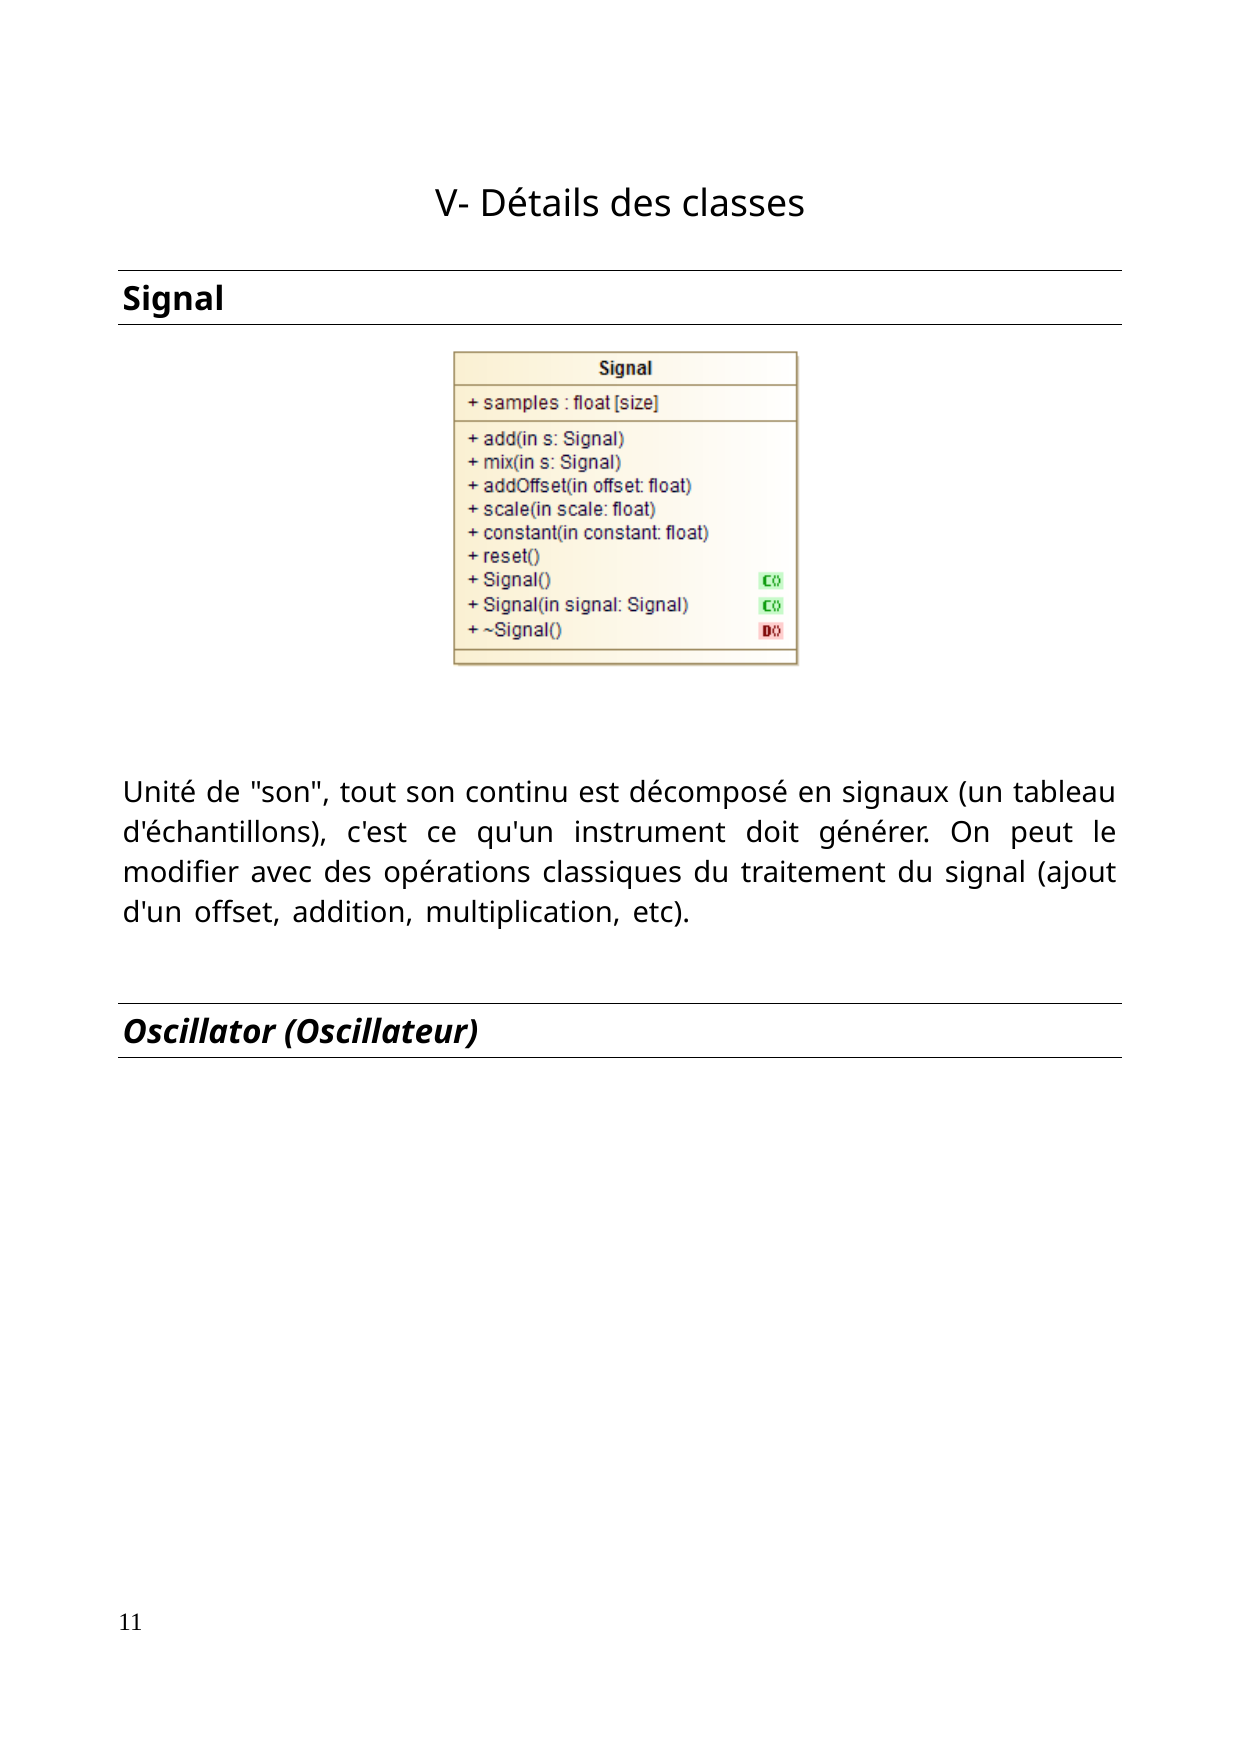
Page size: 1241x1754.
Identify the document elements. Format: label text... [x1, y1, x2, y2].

text Oscillator (Oscillateur) [118, 1004, 1122, 1057]
text Signal [118, 271, 1122, 324]
picture [438, 336, 815, 682]
text Unité de "son", tout son continu est décomposé en signaux (un tableau d'échantillons), c'est ce qu'un instrument doit générer. On peut le modifier avec des opérations classiques du traitement du signal (ajout d'un offset, addition, multiplication, etc). [118, 767, 1122, 1003]
text V- Détails des classes [118, 176, 1122, 227]
